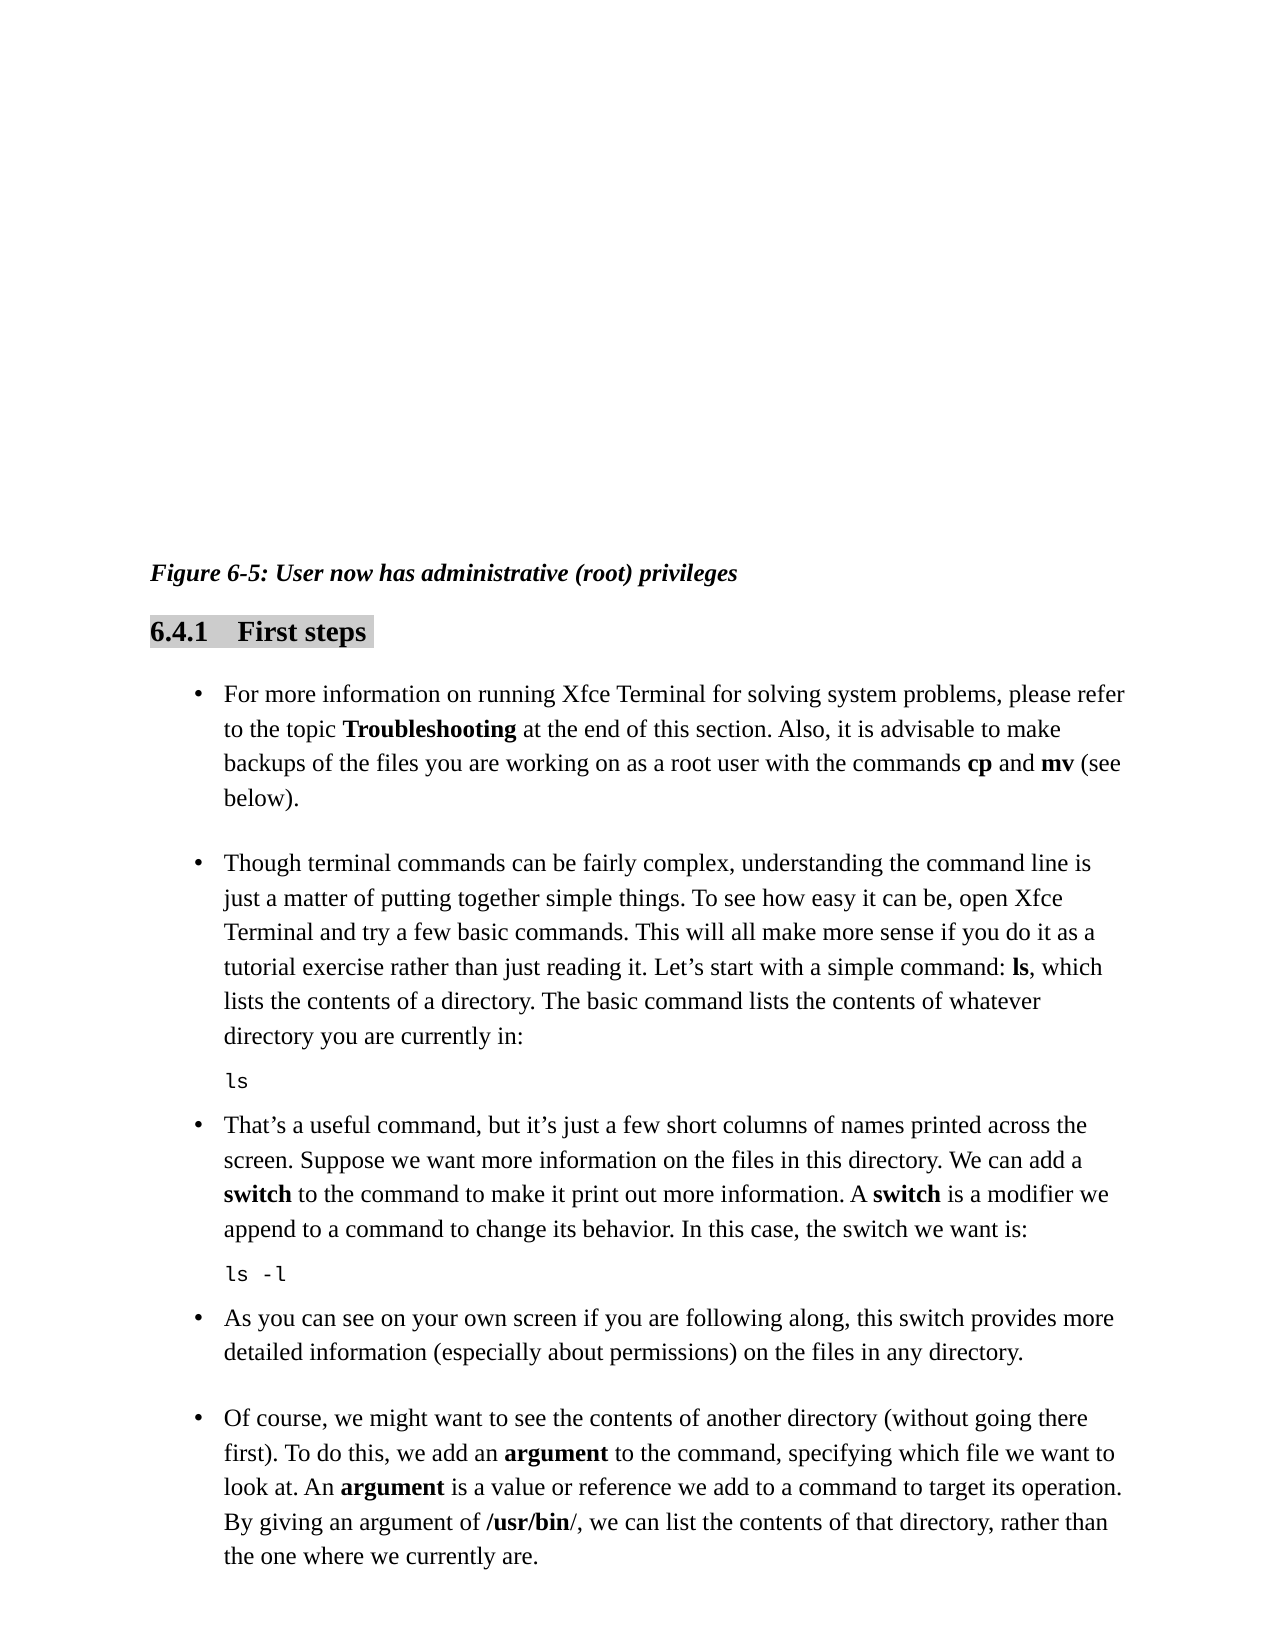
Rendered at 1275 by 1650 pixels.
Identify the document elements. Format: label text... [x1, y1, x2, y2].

list ls [194, 1071, 1125, 1094]
list For more information on running Xfce Terminal for solving system problems, please refer to the topic Troubleshooting at the end of this section. Also, it is advisable to make backups of the files you are working on as a root user with the commands cp and mv (see below). [194, 679, 1125, 811]
list ls -l [194, 1264, 1125, 1287]
list Though terminal commands can be fairly complex, understanding the command line is just a matter of putting together simple things. To see how easy it can be, open Xfce Terminal and try a few basic commands. This will all make more sense if you do it as a tutorial exercise rather than just reading it. Let’s start with a simple command: ls, which lists the contents of a directory. The basic command lists the contents of whatever directory you are currently in: [194, 848, 1125, 1049]
text Figure 6-5: User now has administrative (root) privileges [150, 558, 1125, 586]
list Of course, we might want to see the contents of another directory (without going there first). To do this, we add an argument to the command, specifying which file we want to look at. An argument is a value or reference we add to a command to target its operation. By giving an argument of /usr/bin/, we can list the contents of that directory, rather than the one where we currently are. [194, 1403, 1125, 1570]
subtitle 6.4.1 First steps [150, 614, 1125, 648]
list As you can see on your own screen if you are following along, this switch provides more detailed information (especially about permissions) on the files in any directory. [194, 1303, 1125, 1366]
list That’s a useful command, but it’s just a few short columns of names printed across the screen. Suppose we want more information on the files in this directory. We can add a switch to the command to make it print out more information. A switch is a modifier we append to a command to change its behavior. In this case, the switch we want is: [194, 1110, 1125, 1242]
